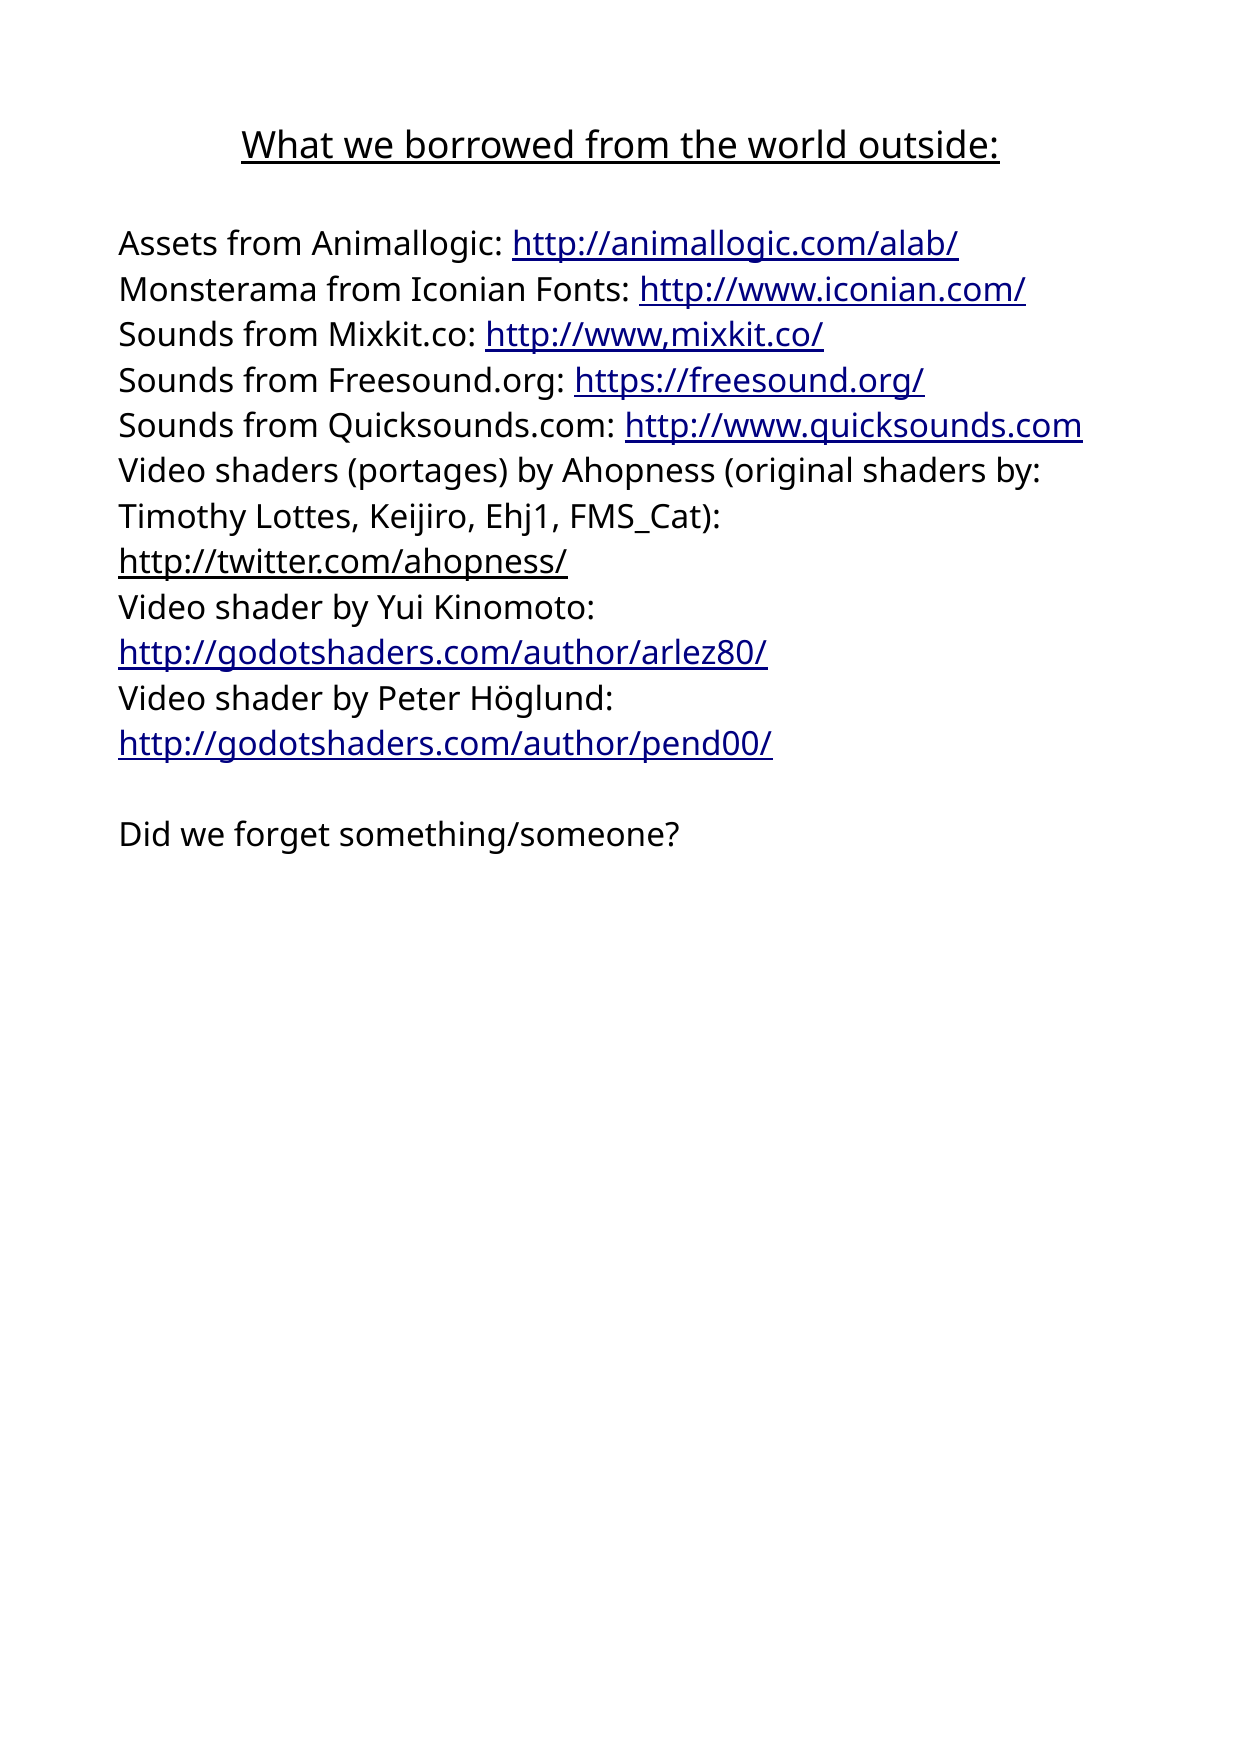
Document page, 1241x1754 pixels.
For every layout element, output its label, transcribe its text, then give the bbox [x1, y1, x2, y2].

text Assets from Animallogic: http://animallogic.com/alab/ [118, 220, 1122, 266]
text Did we forget something/someone? [118, 811, 1122, 856]
text Video shader by Yui Kinomoto: http://godotshaders.com/author/arlez80/ [118, 583, 1122, 674]
text Sounds from Mixkit.co: http://www,mixkit.co/ [118, 311, 1122, 356]
text Sounds from Freesound.org: https://freesound.org/ [118, 356, 1122, 402]
text Video shader by Peter Höglund: http://godotshaders.com/author/pend00/ [118, 674, 1122, 765]
text Video shaders (portages) by Ahopness (original shaders by: Timothy Lottes, Keijiro, Ehj1, FMS_Cat): http://twitter.com/ahopness/ [118, 447, 1122, 583]
text What we borrowed from the world outside: [118, 118, 1122, 169]
text Sounds from Quicksounds.com: http://www.quicksounds.com [118, 402, 1122, 447]
text Monsterama from Iconian Fonts: http://www.iconian.com/ [118, 266, 1122, 311]
